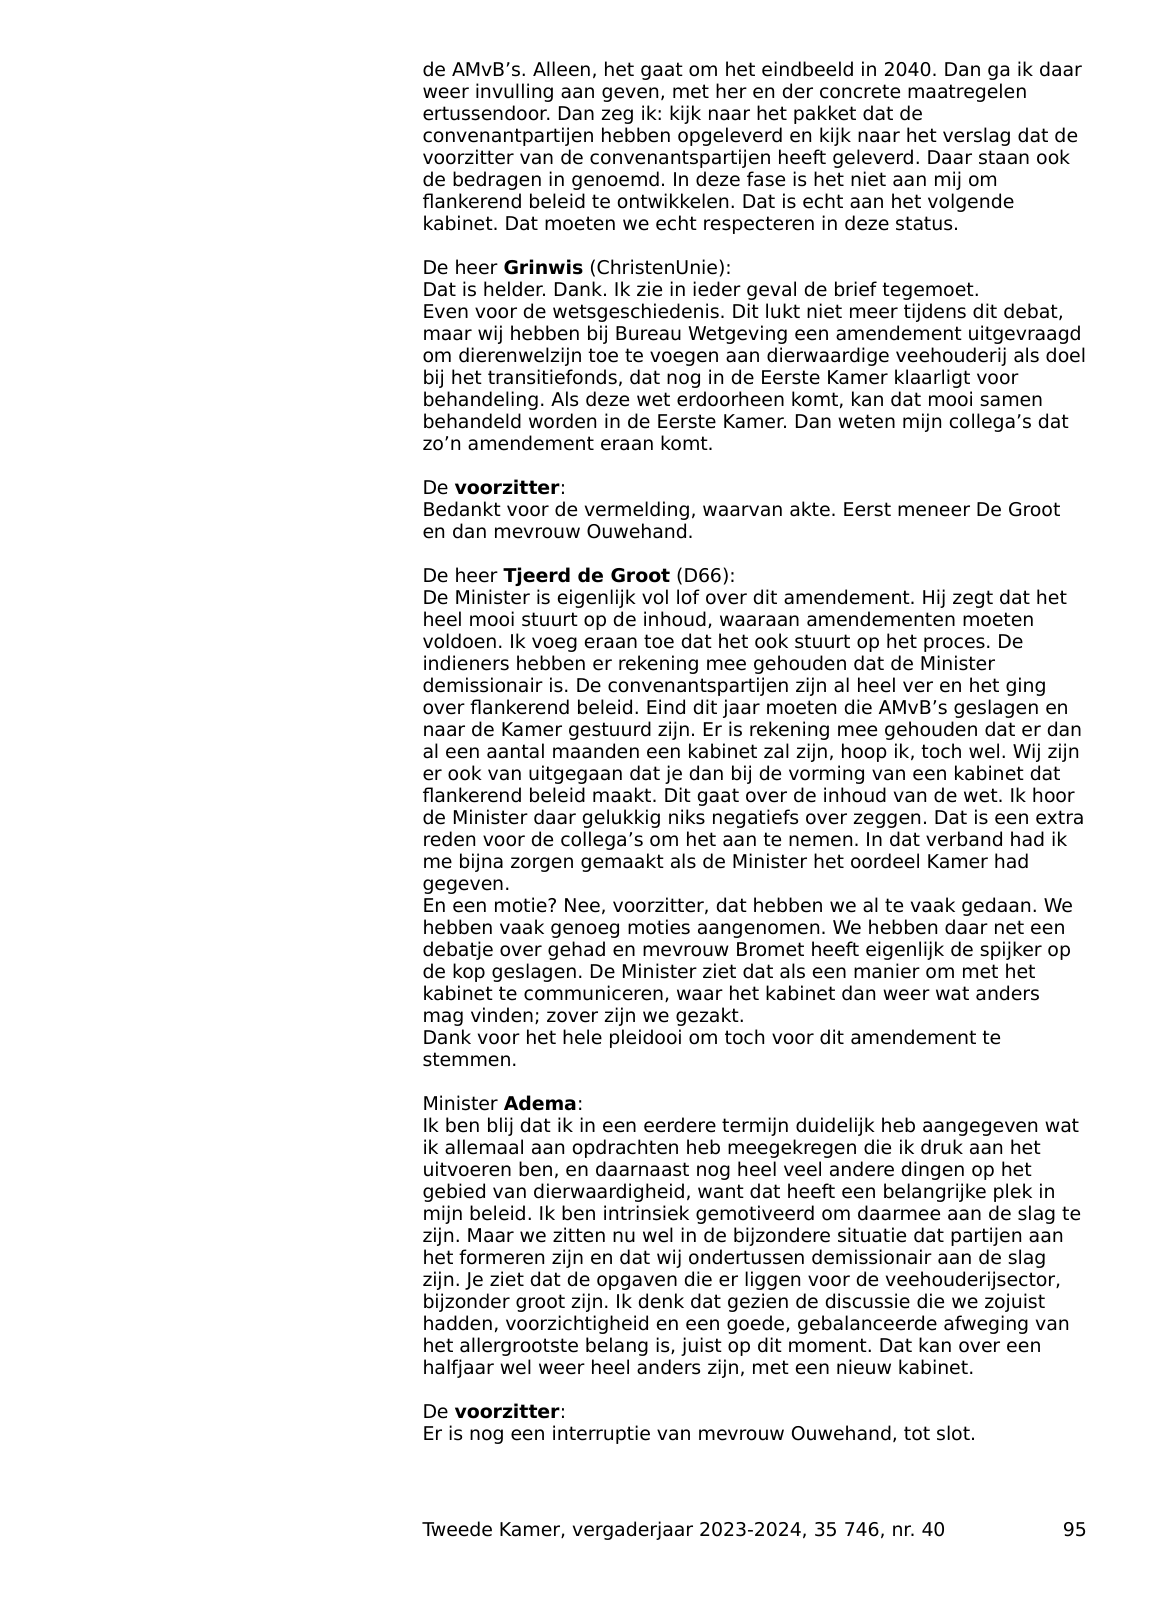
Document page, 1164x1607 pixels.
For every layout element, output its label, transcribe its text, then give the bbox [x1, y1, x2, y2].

text Bedankt voor de vermelding, waarvan akte. Eerst meneer De Groot en dan mevrouw Ouwehand. [422, 499, 1087, 543]
text Dat is helder. Dank. Ik zie in ieder geval de brief tegemoet. [422, 279, 1087, 301]
text de AMvB’s. Alleen, het gaat om het eindbeeld in 2040. Dan ga ik daar weer invulling aan geven, met her en der concrete maatregelen ertussendoor. Dan zeg ik: kijk naar het pakket dat de convenantpartijen hebben opgeleverd en kijk naar het verslag dat de voorzitter van de convenantspartijen heeft geleverd. Daar staan ook de bedragen in genoemd. In deze fase is het niet aan mij om flankerend beleid te ontwikkelen. Dat is echt aan het volgende kabinet. Dat moeten we echt respecteren in deze status. [422, 59, 1087, 235]
text Ik ben blij dat ik in een eerdere termijn duidelijk heb aangegeven wat ik allemaal aan opdrachten heb meegekregen die ik druk aan het uitvoeren ben, en daarnaast nog heel veel andere dingen op het gebied van dierwaardigheid, want dat heeft een belangrijke plek in mijn beleid. Ik ben intrinsiek gemotiveerd om daarmee aan de slag te zijn. Maar we zitten nu wel in de bijzondere situatie dat partijen aan het formeren zijn en dat wij ondertussen demissionair aan de slag zijn. Je ziet dat de opgaven die er liggen voor de veehouderijsector, bijzonder groot zijn. Ik denk dat gezien de discussie die we zojuist hadden, voorzichtigheid en een goede, gebalanceerde afweging van het allergrootste belang is, juist op dit moment. Dat kan over een halfjaar wel weer heel anders zijn, met een nieuw kabinet. [422, 1115, 1087, 1379]
text De heer Tjeerd de Groot (D66): [422, 565, 1087, 587]
text Even voor de wetsgeschiedenis. Dit lukt niet meer tijdens dit debat, maar wij hebben bij Bureau Wetgeving een amendement uitgevraagd om dierenwelzijn toe te voegen aan dierwaardige veehouderij als doel bij het transitiefonds, dat nog in de Eerste Kamer klaarligt voor behandeling. Als deze wet erdoorheen komt, kan dat mooi samen behandeld worden in de Eerste Kamer. Dan weten mijn collega’s dat zo’n amendement eraan komt. [422, 301, 1087, 455]
text Minister Adema: [422, 1093, 1087, 1115]
text De Minister is eigenlijk vol lof over dit amendement. Hij zegt dat het heel mooi stuurt op de inhoud, waaraan amendementen moeten voldoen. Ik voeg eraan toe dat het ook stuurt op het proces. De indieners hebben er rekening mee gehouden dat de Minister demissionair is. De convenantspartijen zijn al heel ver en het ging over flankerend beleid. Eind dit jaar moeten die AMvB’s geslagen en naar de Kamer gestuurd zijn. Er is rekening mee gehouden dat er dan al een aantal maanden een kabinet zal zijn, hoop ik, toch wel. Wij zijn er ook van uitgegaan dat je dan bij de vorming van een kabinet dat flankerend beleid maakt. Dit gaat over de inhoud van de wet. Ik hoor de Minister daar gelukkig niks negatiefs over zeggen. Dat is een extra reden voor de collega’s om het aan te nemen. In dat verband had ik me bijna zorgen gemaakt als de Minister het oordeel Kamer had gegeven. [422, 587, 1087, 895]
text De voorzitter: [422, 1401, 1087, 1423]
text En een motie? Nee, voorzitter, dat hebben we al te vaak gedaan. We hebben vaak genoeg moties aangenomen. We hebben daar net een debatje over gehad en mevrouw Bromet heeft eigenlijk de spijker op de kop geslagen. De Minister ziet dat als een manier om met het kabinet te communiceren, waar het kabinet dan weer wat anders mag vinden; zover zijn we gezakt. [422, 895, 1087, 1027]
text De voorzitter: [422, 477, 1087, 499]
text Er is nog een interruptie van mevrouw Ouwehand, tot slot. [422, 1423, 1087, 1445]
text Dank voor het hele pleidooi om toch voor dit amendement te stemmen. [422, 1027, 1087, 1071]
text De heer Grinwis (ChristenUnie): [422, 257, 1087, 279]
